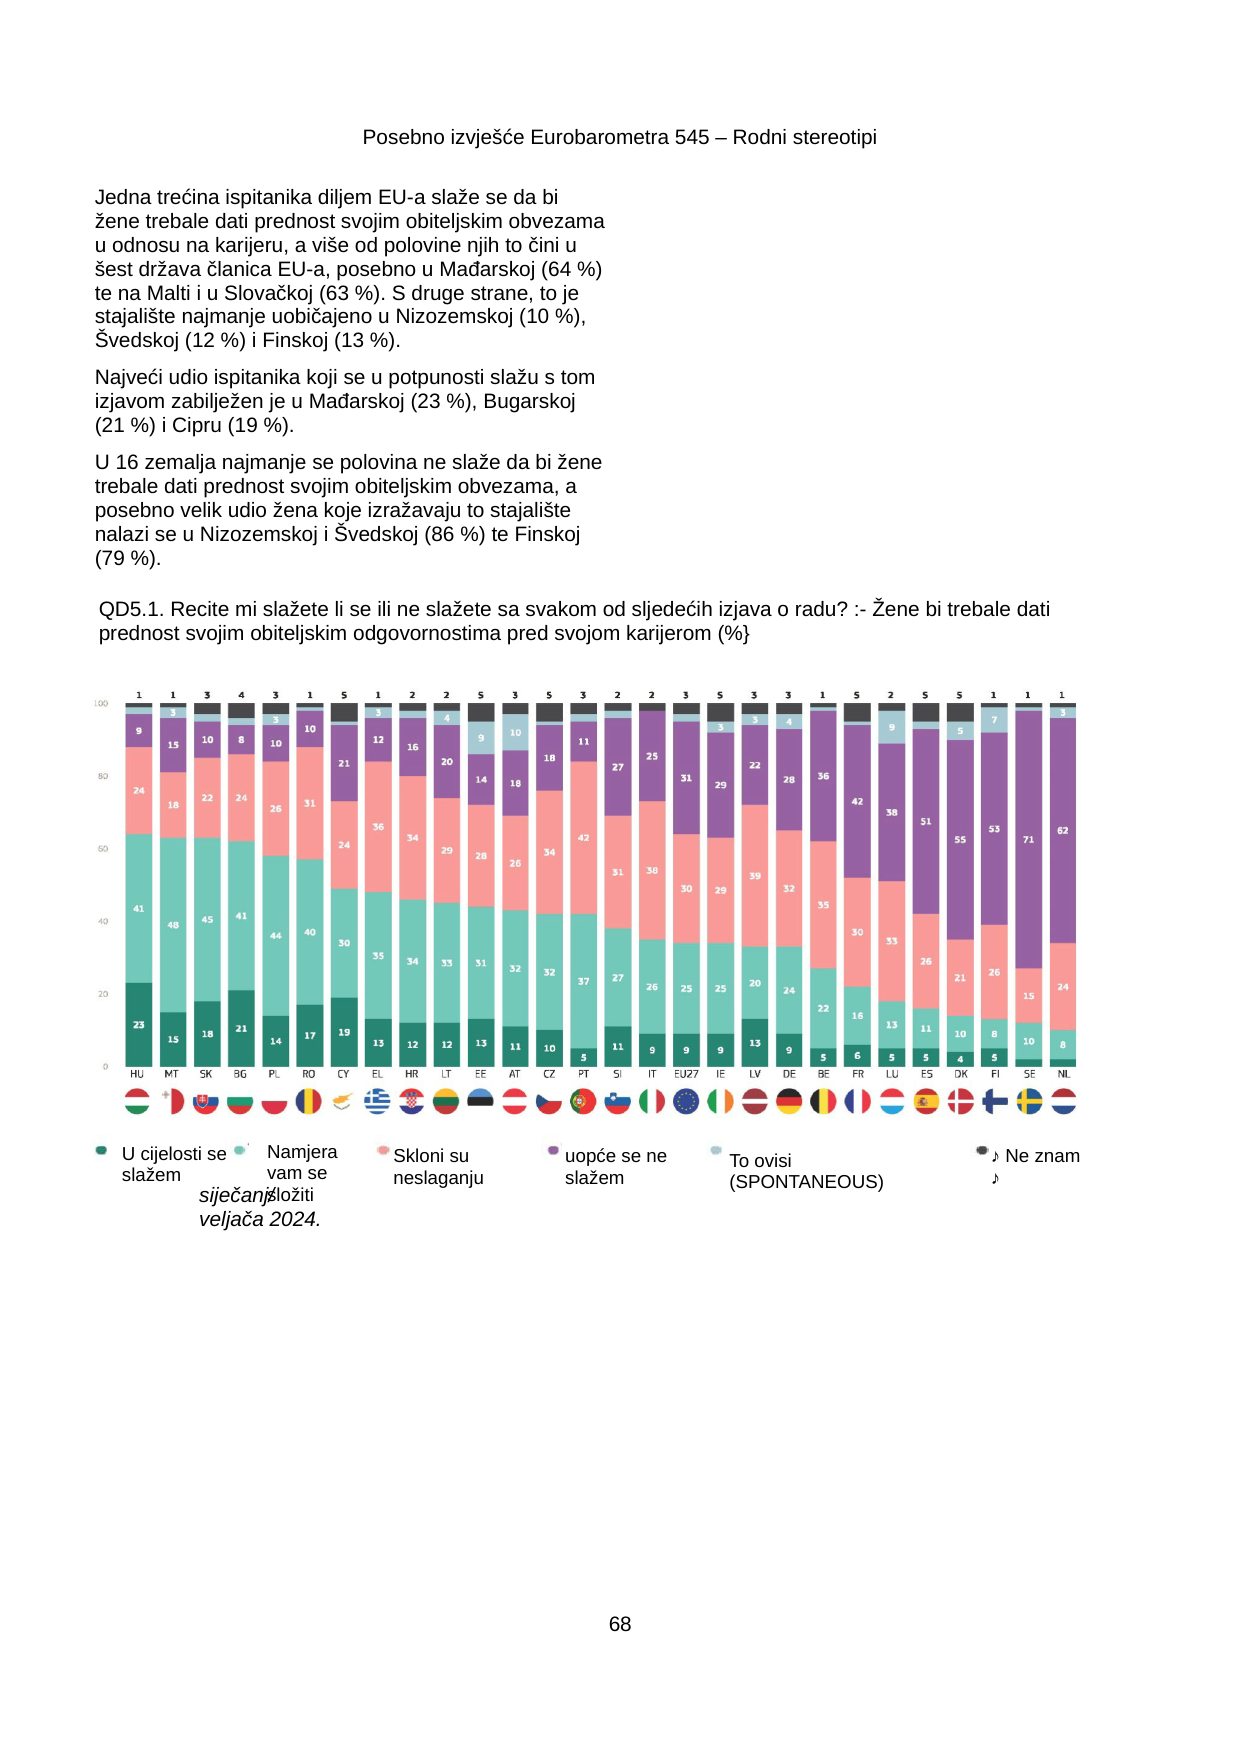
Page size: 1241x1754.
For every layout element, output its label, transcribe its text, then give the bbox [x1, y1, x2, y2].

text Najveći udio ispitanika koji se u potpunosti slažu s tom izjavom zabilježen je u Mađarskoj (23 %), Bugarskoj (21 %) i Cipru (19 %). [94, 365, 605, 437]
picture [83, 685, 1077, 1118]
text Jedna trećina ispitanika diljem EU-a slaže se da bi žene trebale dati prednost svojim obiteljskim obvezama u odnosu na karijeru, a više od polovine njih to čini u šest država članica EU-a, posebno u Mađarskoj (64 %) te na Malti i u Slovačkoj (63 %). S druge strane, to je stajalište najmanje uobičajeno u Nizozemskoj (10 %), Švedskoj (12 %) i Finskoj (13 %). [94, 184, 605, 352]
picture [89, 1128, 989, 1165]
text U 16 zemalja najmanje se polovina ne slaže da bi žene trebale dati prednost svojim obiteljskim obvezama, a posebno velik udio žena koje izražavaju to stajalište nalazi se u Nizozemskoj i Švedskoj (86 %) te Finskoj (79 %). [94, 450, 605, 570]
